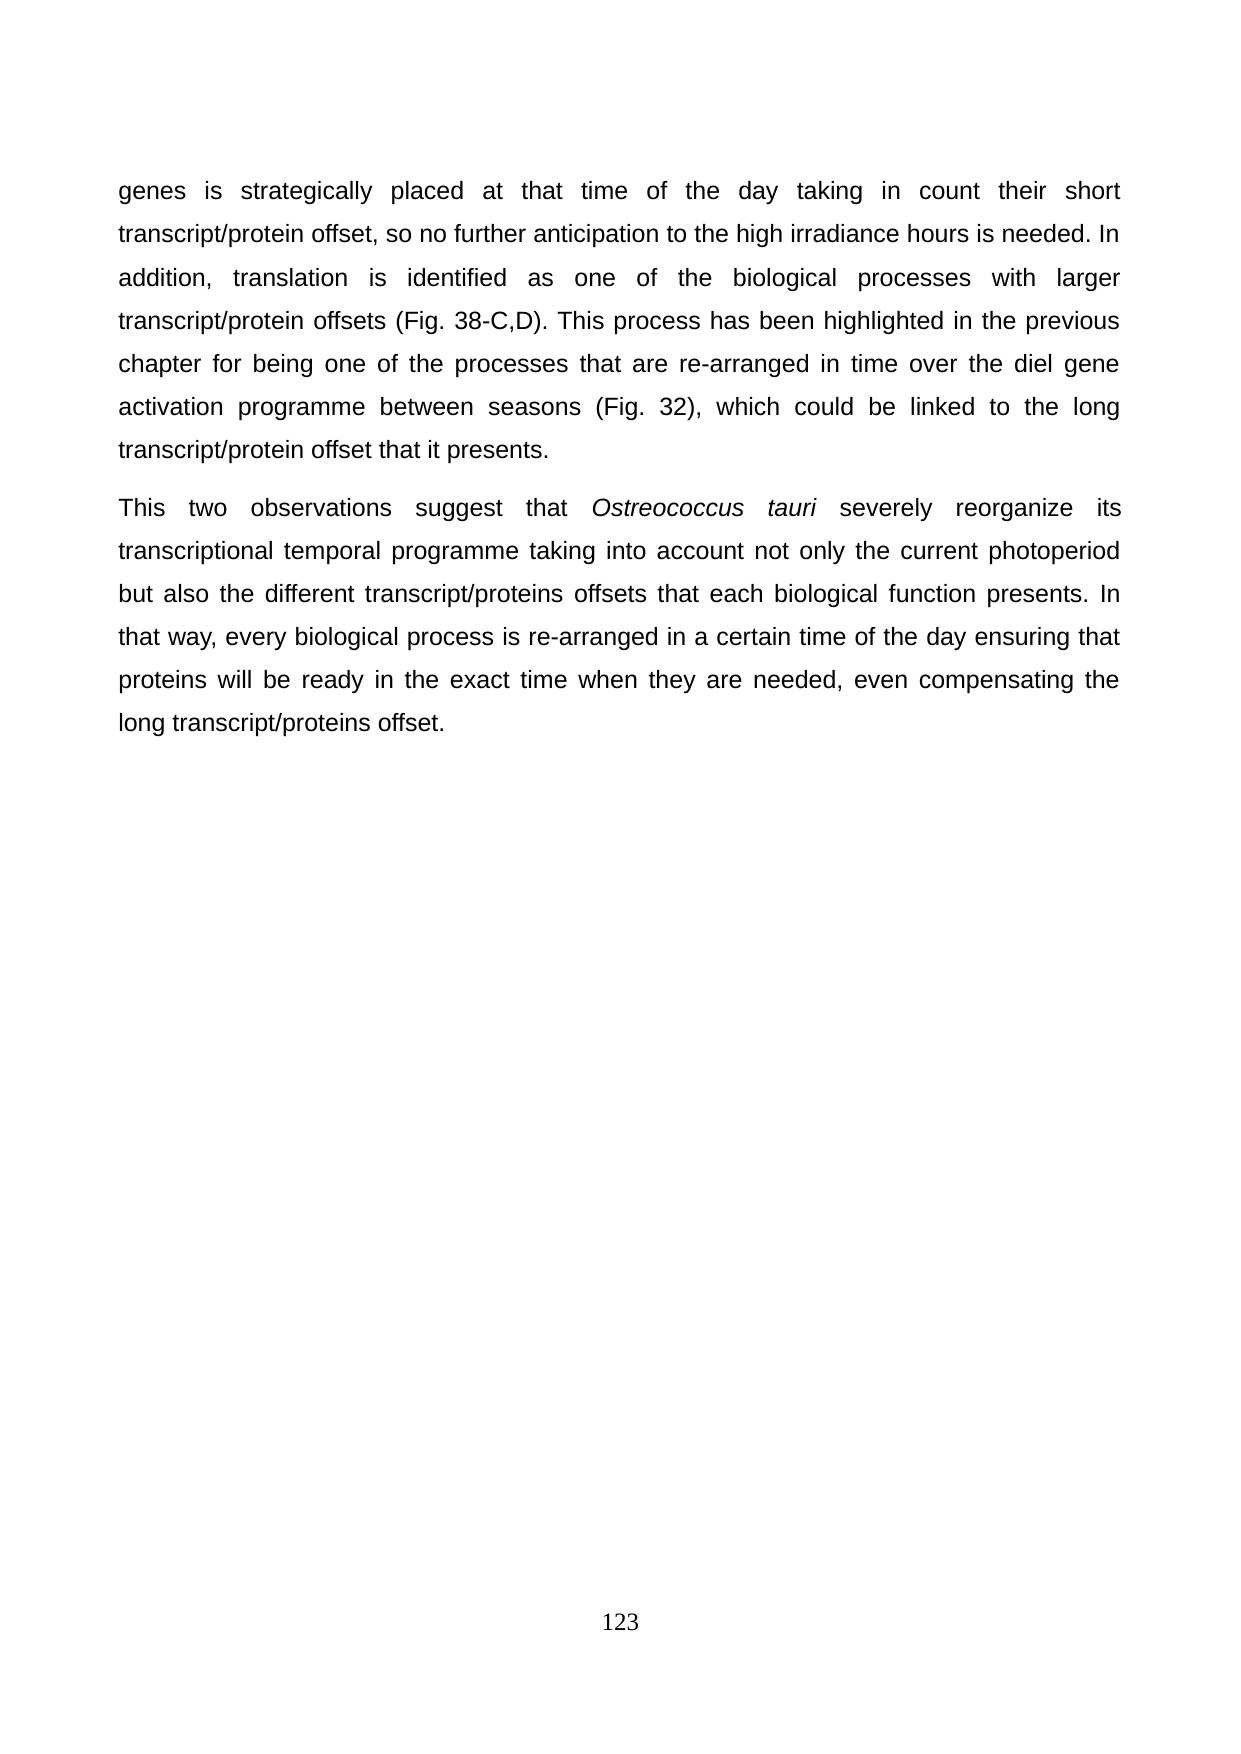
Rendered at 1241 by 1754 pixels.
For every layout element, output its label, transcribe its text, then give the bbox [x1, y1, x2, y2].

text This two observations suggest that Ostreococcus tauri severely reorganize its transcriptional temporal programme taking into account not only the current photoperiod but also the different transcript/proteins offsets that each biological function presents. In that way, every biological process is re-arranged in a certain time of the day ensuring that proteins will be ready in the exact time when they are needed, even compensating the long transcript/proteins offset. [118, 493, 1122, 737]
text genes is strategically placed at that time of the day taking in count their short transcript/protein offset, so no further anticipation to the high irradiance hours is needed. In addition, translation is identified as one of the biological processes with larger transcript/protein offsets (Fig. 38-C,D). This process has been highlighted in the previous chapter for being one of the processes that are re-arranged in time over the diel gene activation programme between seasons (Fig. 32), which could be linked to the long transcript/protein offset that it presents. [118, 176, 1122, 464]
